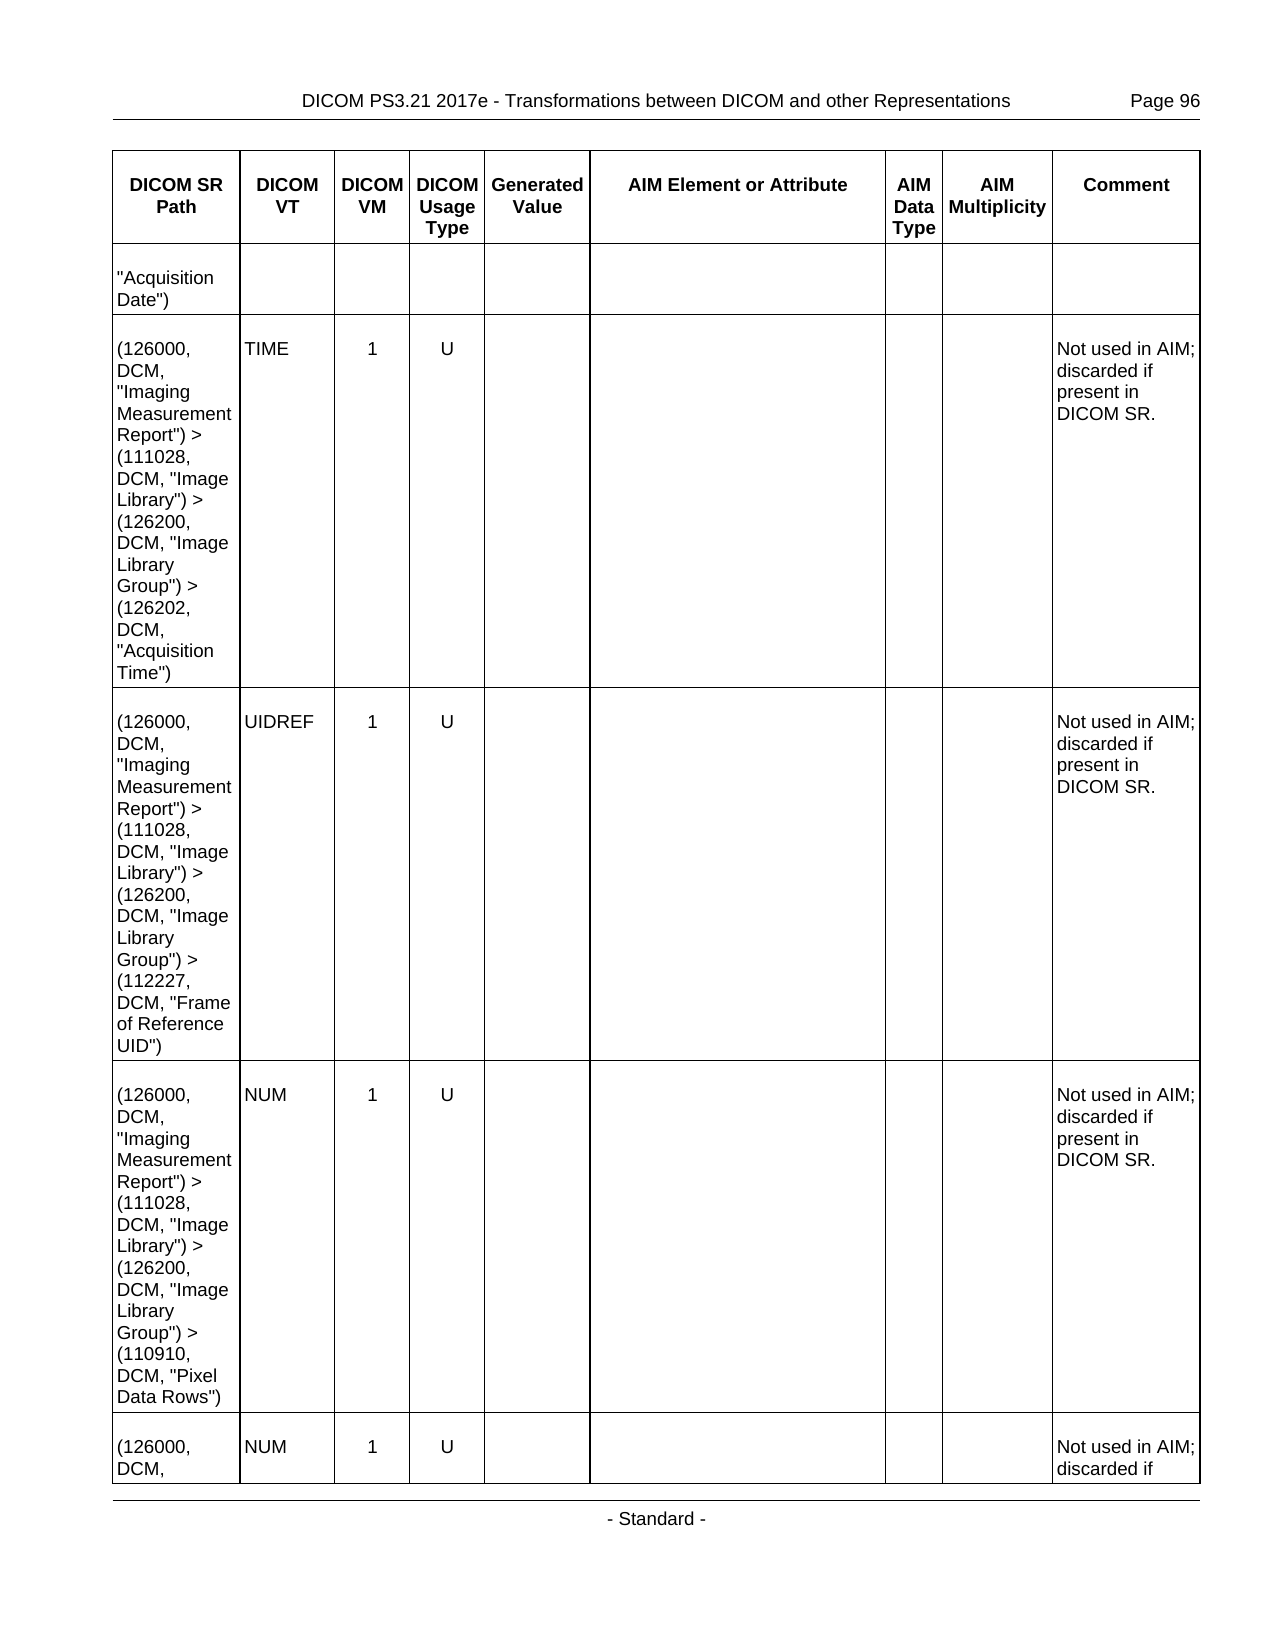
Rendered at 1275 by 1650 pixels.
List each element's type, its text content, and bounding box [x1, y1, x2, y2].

table_cell [485, 244, 589, 314]
table_cell [485, 1413, 589, 1483]
table_cell [591, 1061, 885, 1412]
table_cell [943, 688, 1052, 1060]
table_cell TIME [241, 315, 334, 687]
table_cell [241, 244, 334, 314]
table_cell U [410, 688, 484, 1060]
table_cell 1 [335, 688, 409, 1060]
table_cell [943, 315, 1052, 687]
table_cell (126000, DCM, "Imaging Measurement Report") > (111028, DCM, "Image Library") > (126200, DCM, "Image Library Group") > (112227, DCM, "Frame of Reference UID") [113, 688, 239, 1060]
table_cell [591, 244, 885, 314]
table_cell U [410, 1413, 484, 1483]
table_cell (126000, DCM, [113, 1413, 239, 1483]
table_header AIM Multiplicity [943, 151, 1052, 243]
table_header Comment [1053, 151, 1199, 243]
table_cell [943, 244, 1052, 314]
table_cell U [410, 1061, 484, 1412]
table_cell UIDREF [241, 688, 334, 1060]
table_cell Not used in AIM; discarded if present in DICOM SR. [1053, 688, 1199, 1060]
table_cell [943, 1413, 1052, 1483]
table_header DICOM Usage Type [410, 151, 484, 243]
table_cell Not used in AIM; discarded if [1053, 1413, 1199, 1483]
table_cell [1053, 244, 1199, 314]
table_cell [591, 1413, 885, 1483]
table_header Generated Value [485, 151, 589, 243]
table_cell [485, 315, 589, 687]
table_cell (126000, DCM, "Imaging Measurement Report") > (111028, DCM, "Image Library") > (126200, DCM, "Image Library Group") > (126202, DCM, "Acquisition Time") [113, 315, 239, 687]
table_header AIM Element or Attribute [591, 151, 885, 243]
table_cell 1 [335, 1061, 409, 1412]
table_header DICOM VT [241, 151, 334, 243]
table_cell [886, 244, 942, 314]
table_header AIM Data Type [886, 151, 942, 243]
table_cell [591, 688, 885, 1060]
table_cell Not used in AIM; discarded if present in DICOM SR. [1053, 315, 1199, 687]
table_cell [943, 1061, 1052, 1412]
table_cell Not used in AIM; discarded if present in DICOM SR. [1053, 1061, 1199, 1412]
table_cell [886, 688, 942, 1060]
table_cell 1 [335, 315, 409, 687]
table_cell [886, 315, 942, 687]
table_cell [886, 1413, 942, 1483]
table_cell "Acquisition Date") [113, 244, 239, 314]
table_cell NUM [241, 1413, 334, 1483]
table_cell [591, 315, 885, 687]
table_header DICOM VM [335, 151, 409, 243]
table_header DICOM SR Path [113, 151, 239, 243]
table_cell [485, 1061, 589, 1412]
table_cell (126000, DCM, "Imaging Measurement Report") > (111028, DCM, "Image Library") > (126200, DCM, "Image Library Group") > (110910, DCM, "Pixel Data Rows") [113, 1061, 239, 1412]
table_cell [485, 688, 589, 1060]
table_cell U [410, 315, 484, 687]
table_cell 1 [335, 1413, 409, 1483]
table_cell [410, 244, 484, 314]
table_cell NUM [241, 1061, 334, 1412]
table_cell [335, 244, 409, 314]
table_cell [886, 1061, 942, 1412]
